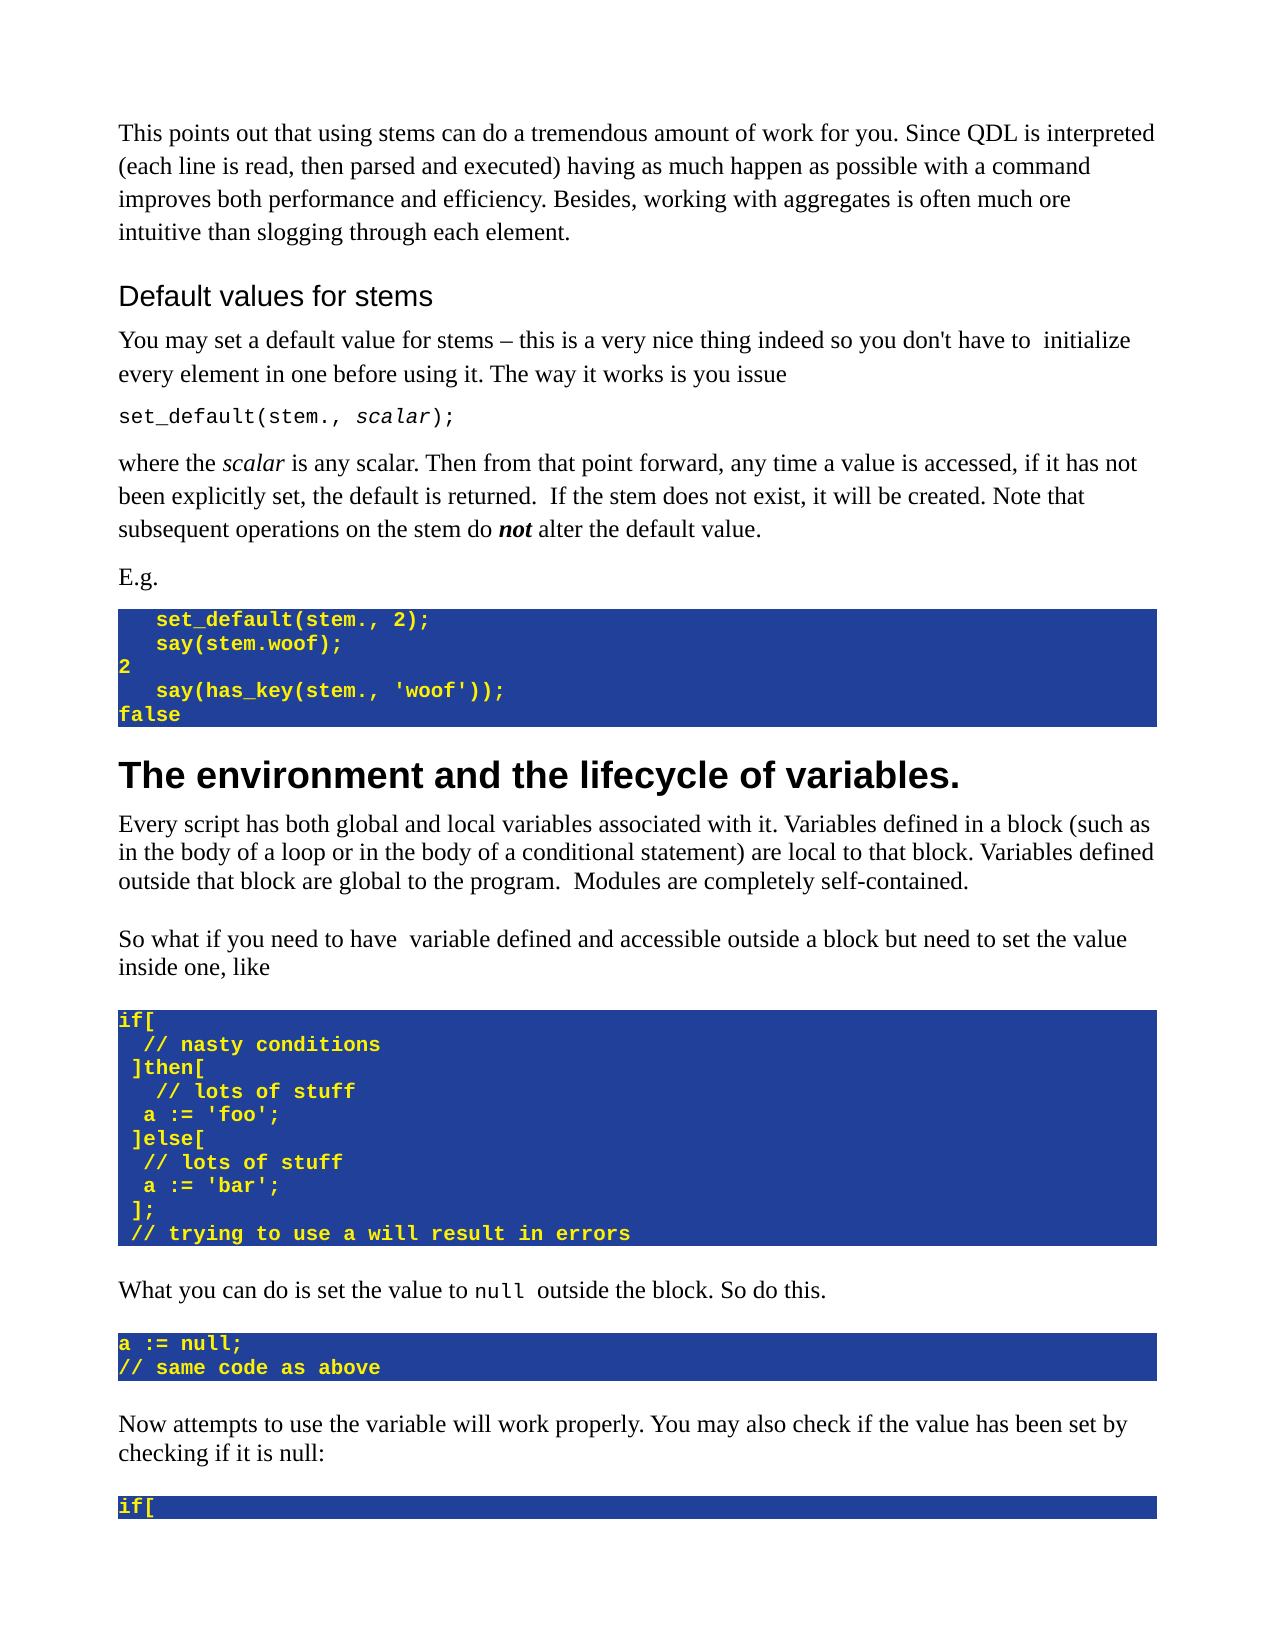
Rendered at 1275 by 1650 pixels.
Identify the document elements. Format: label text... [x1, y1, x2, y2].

text ]; [118, 1199, 1157, 1223]
text Now attempts to use the variable will work properly. You may also check if the value has been set by checking if it is null: [118, 1409, 1157, 1467]
text set_default(stem., scalar); [118, 406, 1157, 430]
text What you can do is set the value to null outside the block. So do this. [118, 1246, 1157, 1305]
text a := null; [118, 1333, 1157, 1357]
text ]then[ [118, 1057, 1157, 1081]
text if[ [118, 1496, 1157, 1519]
text set_default(stem., 2); [118, 609, 1157, 633]
text say(has_key(stem., 'woof')); [118, 680, 1157, 704]
text You may set a default value for stems – this is a very nice thing indeed so you don't have to initialize every element in one before using it. The way it works is you issue [118, 326, 1157, 387]
text a := 'foo'; [118, 1104, 1157, 1128]
text ]else[ [118, 1128, 1157, 1152]
text where the scalar is any scalar. Then from that point forward, any time a value is accessed, if it has not been explicitly set, the default is returned. If the stem does not exist, it will be created. Note that subsequent operations on the stem do not alter the default value. [118, 448, 1157, 543]
subtitle Default values for stems [118, 279, 1157, 313]
subtitle The environment and the lifecycle of variables. [118, 752, 1157, 796]
text false [118, 704, 1157, 727]
text a := 'bar'; [118, 1175, 1157, 1199]
text So what if you need to have variable defined and accessible outside a block but need to set the value inside one, like [118, 924, 1157, 981]
text // same code as above [118, 1357, 1157, 1381]
text // nasty conditions [118, 1033, 1157, 1057]
text This points out that using stems can do a tremendous amount of work for you. Since QDL is interpreted (each line is read, then parsed and executed) having as much happen as possible with a command improves both performance and efficiency. Besides, working with aggregates is often much ore intuitive than slogging through each element. [118, 118, 1157, 246]
text // lots of stuff [118, 1081, 1157, 1104]
text Every script has both global and local variables associated with it. Variables defined in a block (such as in the body of a loop or in the body of a conditional statement) are local to that block. Variables defined outside that block are global to the program. Modules are completely self-contained. [118, 809, 1157, 895]
text // trying to use a will result in errors [118, 1223, 1157, 1246]
text E.g. [118, 562, 1157, 590]
text // lots of stuff [118, 1152, 1157, 1175]
text if[ [118, 1010, 1157, 1033]
text 2 [118, 657, 1157, 680]
text say(stem.woof); [118, 633, 1157, 657]
